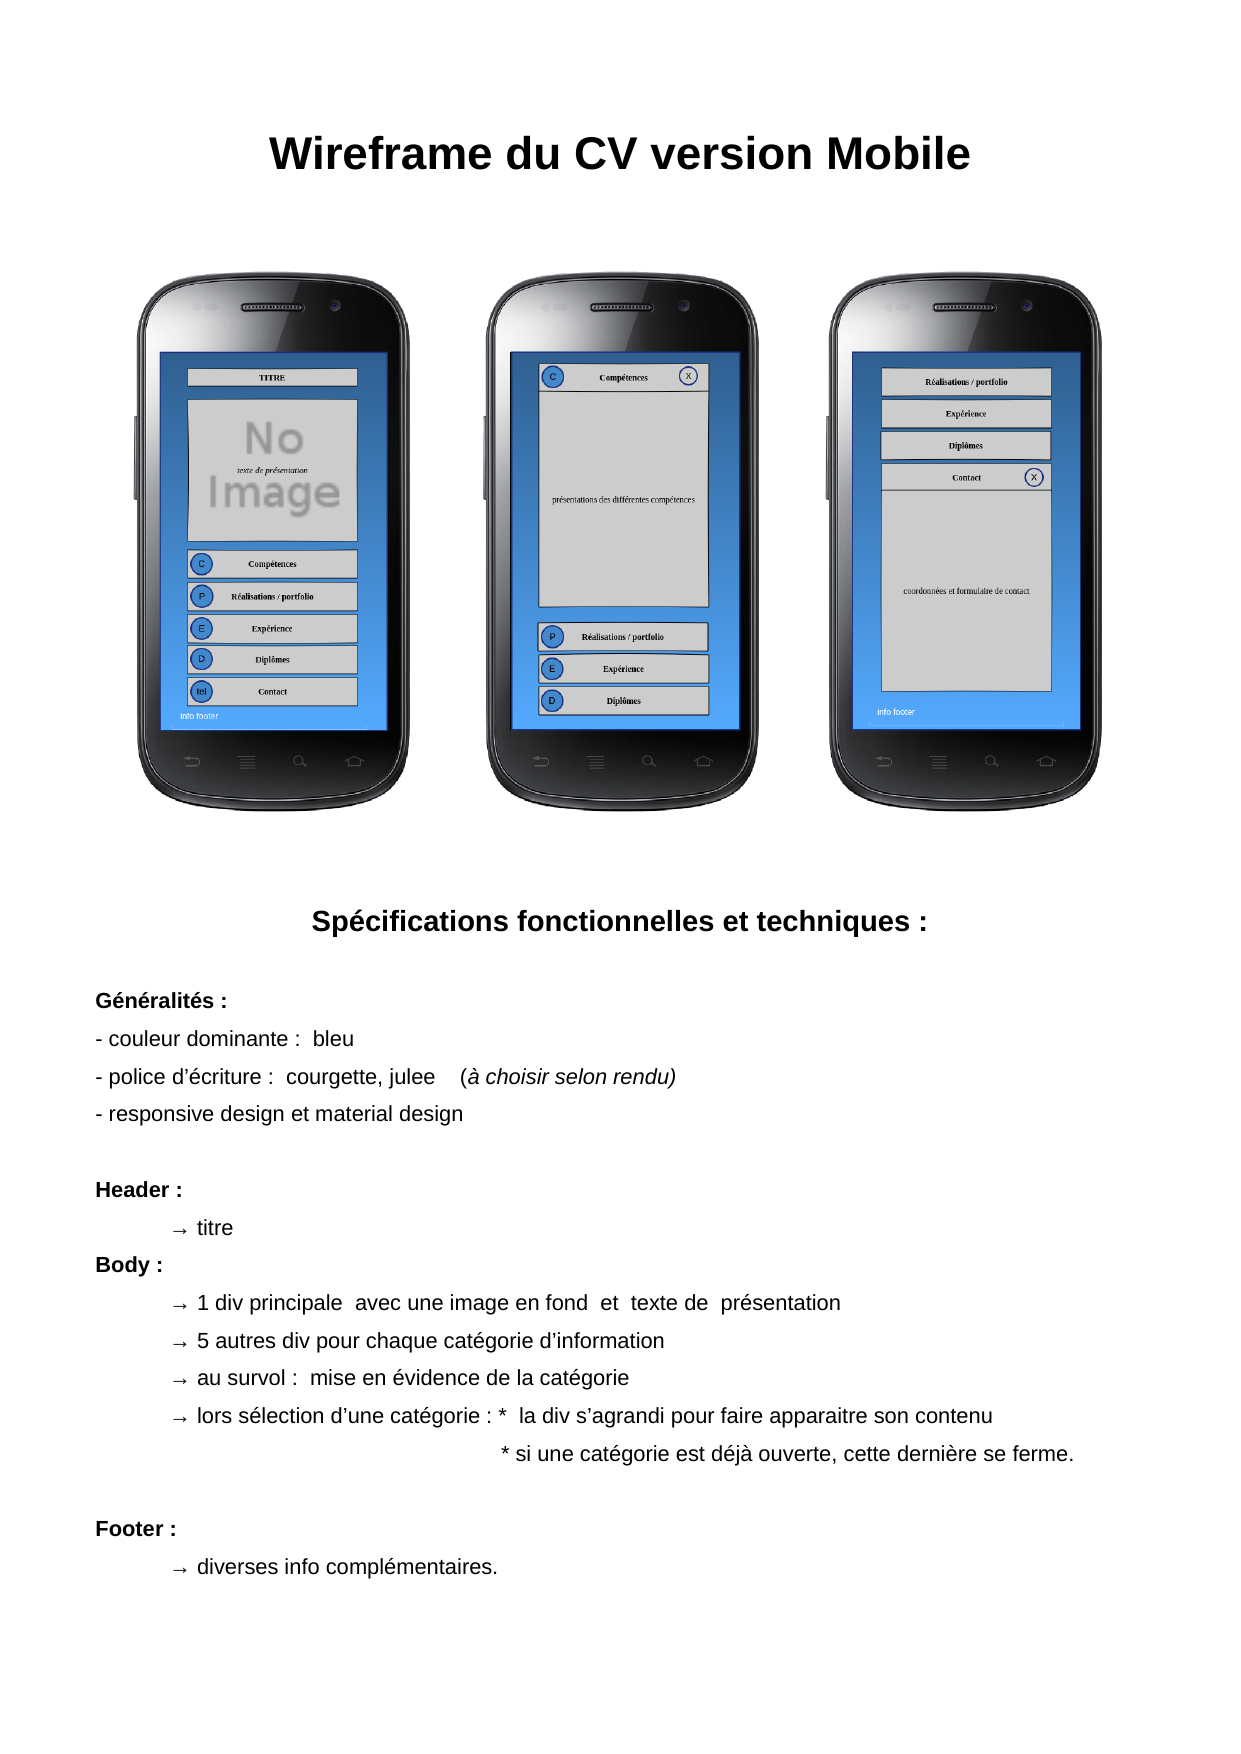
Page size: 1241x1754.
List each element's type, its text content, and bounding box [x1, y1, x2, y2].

text → lors sélection d’une catégorie : * la div s’agrandi pour faire apparaitre son contenu [95, 1403, 1145, 1428]
text → 1 div principale avec une image en fond et texte de présentation [95, 1290, 1145, 1315]
text → titre [95, 1214, 1145, 1239]
picture [95, 254, 1146, 867]
text - police d’écriture : courgette, julee (à choisir selon rendu) [95, 1063, 1145, 1089]
text → au survol : mise en évidence de la catégorie [95, 1365, 1145, 1390]
text Body : [95, 1252, 1145, 1277]
text → 5 autres div pour chaque catégorie d’information [95, 1327, 1145, 1353]
text → diverses info complémentaires. [95, 1554, 1145, 1579]
text Généralités : [95, 988, 1145, 1013]
text Spécifications fonctionnelles et techniques : [95, 904, 1145, 938]
text - responsive design et material design [95, 1101, 1145, 1126]
text Footer : [95, 1516, 1145, 1541]
title Wireframe du CV version Mobile [95, 127, 1145, 179]
text * si une catégorie est déjà ouverte, cette dernière se ferme. [95, 1441, 1145, 1466]
text Header : [95, 1177, 1145, 1202]
text - couleur dominante : bleu [95, 1026, 1145, 1051]
